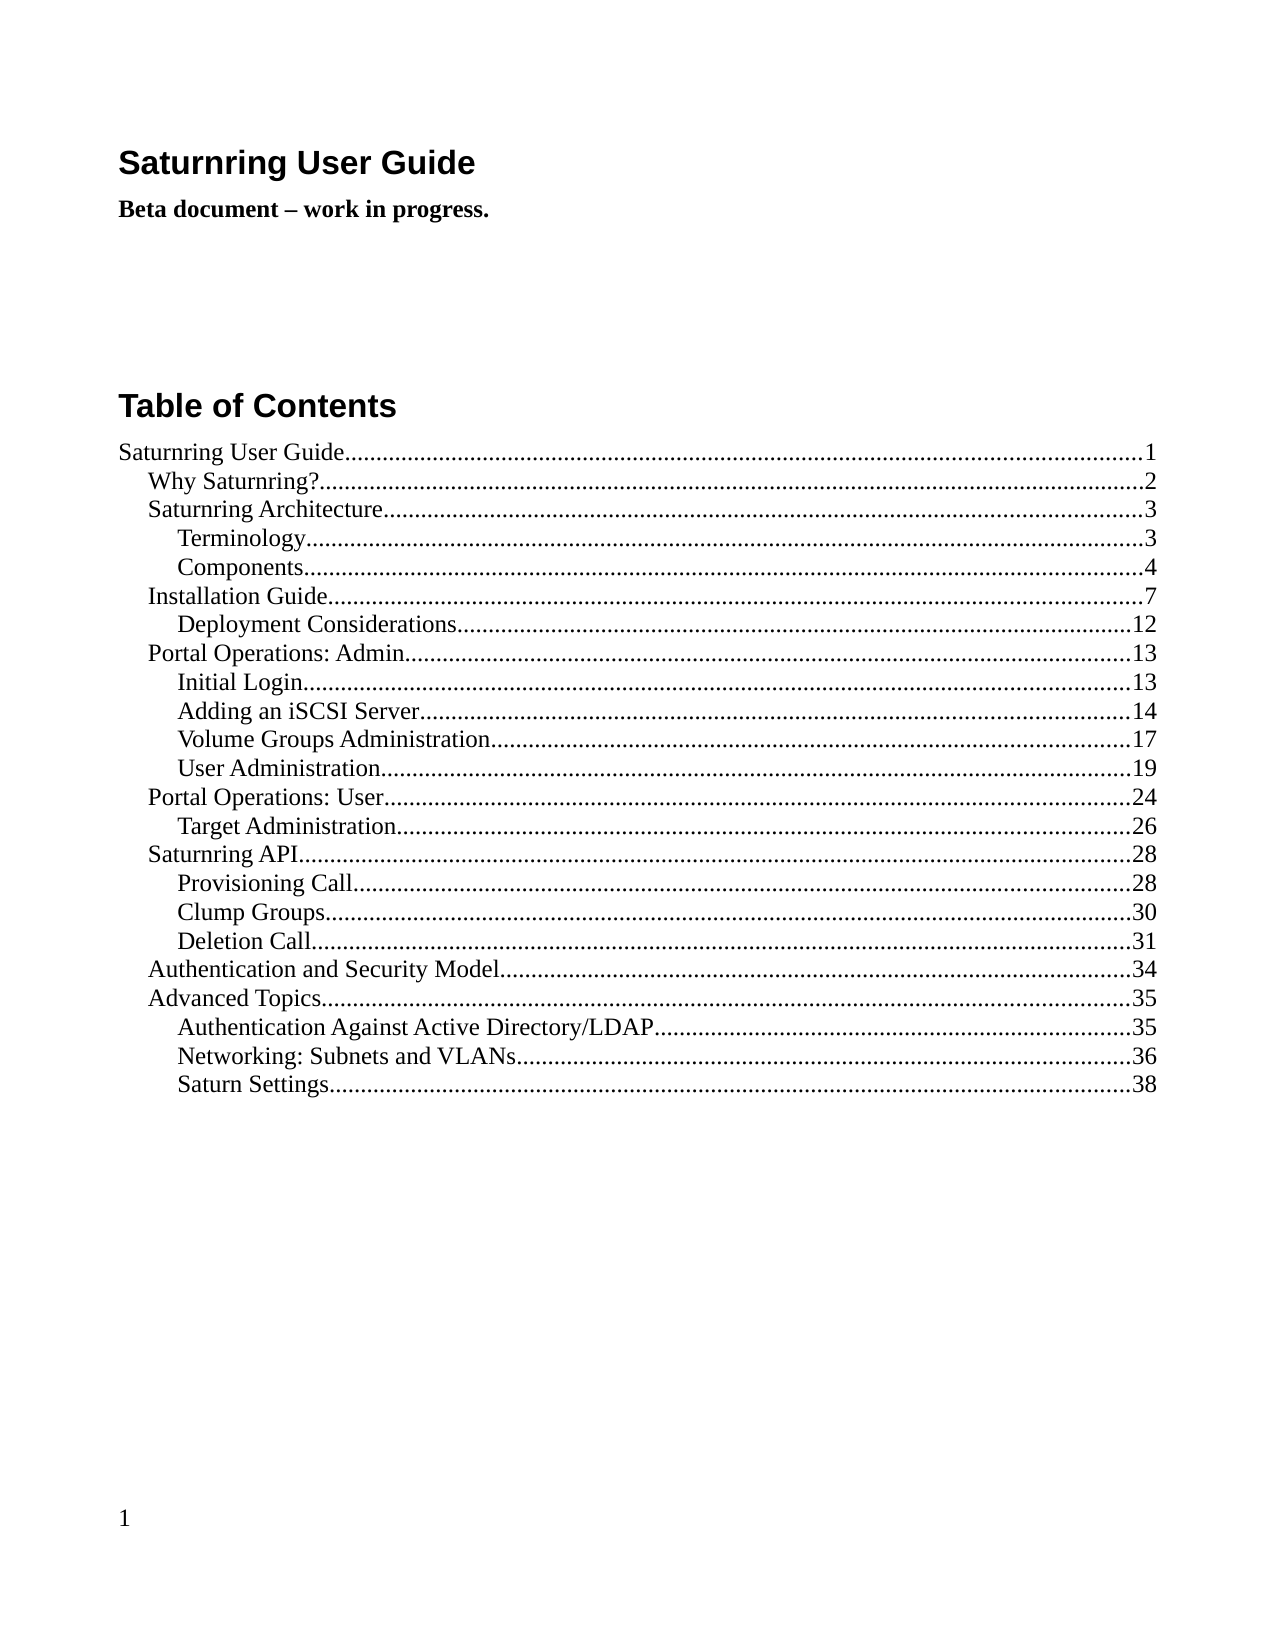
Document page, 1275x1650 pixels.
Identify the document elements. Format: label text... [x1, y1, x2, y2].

text Saturnring Architecture 3 [148, 494, 1157, 523]
text Portal Operations: User 24 [148, 782, 1157, 811]
text User Administration 19 [177, 753, 1157, 782]
text Initial Login 13 [177, 667, 1157, 696]
text Beta document – work in progress. [118, 194, 1157, 223]
text Saturnring User Guide 1 [118, 437, 1157, 466]
text Saturn Settings 38 [177, 1069, 1157, 1098]
text Adding an iSCSI Server 14 [177, 696, 1157, 724]
subtitle Table of Contents [118, 386, 1157, 424]
text Deletion Call 31 [177, 926, 1157, 954]
text Terminology 3 [177, 523, 1157, 552]
text Advanced Topics 35 [148, 983, 1157, 1012]
text Clump Groups 30 [177, 897, 1157, 926]
text Target Administration 26 [177, 811, 1157, 839]
text Authentication and Security Model 34 [148, 954, 1157, 983]
text Volume Groups Administration 17 [177, 724, 1157, 753]
text Provisioning Call 28 [177, 868, 1157, 897]
text Installation Guide 7 [148, 581, 1157, 609]
text Deployment Considerations 12 [177, 609, 1157, 638]
text Components 4 [177, 552, 1157, 581]
text Networking: Subnets and VLANs 36 [177, 1041, 1157, 1069]
subtitle Saturnring User Guide [118, 143, 1157, 182]
text Why Saturnring? 2 [148, 466, 1157, 494]
text Portal Operations: Admin 13 [148, 638, 1157, 667]
text Saturnring API 28 [148, 839, 1157, 868]
text Authentication Against Active Directory/LDAP 35 [177, 1012, 1157, 1041]
